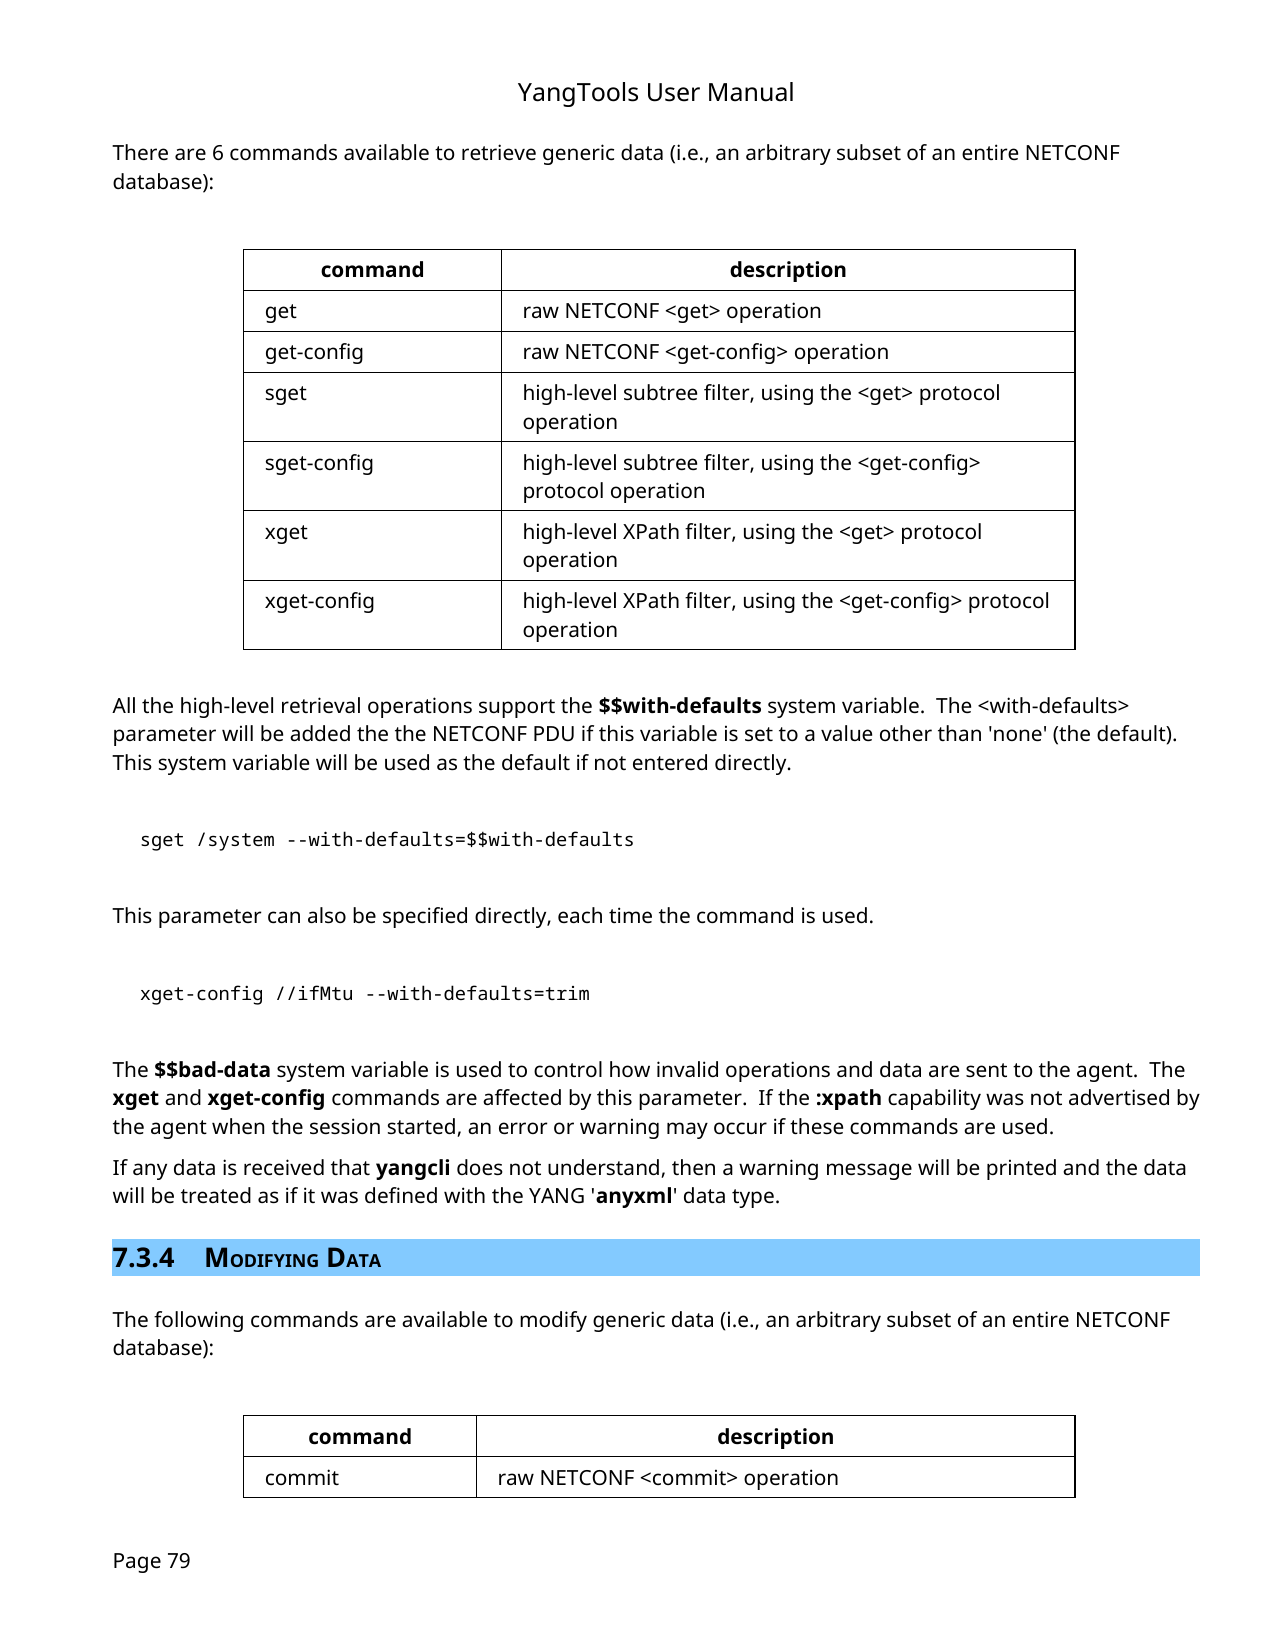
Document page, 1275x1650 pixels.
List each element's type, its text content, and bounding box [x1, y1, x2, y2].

table_cell high-level subtree filter, using the <get> protocol operation [502, 373, 1074, 441]
table_cell raw NETCONF <commit> operation [477, 1457, 1074, 1497]
table_cell sget [244, 373, 501, 441]
table_cell high-level subtree filter, using the <get-config> protocol operation [502, 442, 1074, 510]
table_cell high-level XPath filter, using the <get> protocol operation [502, 511, 1074, 580]
table_header command [244, 250, 501, 290]
table_cell xget-config [244, 581, 501, 649]
table_cell raw NETCONF <get-config> operation [502, 332, 1074, 372]
table_cell high-level XPath filter, using the <get-config> protocol operation [502, 581, 1074, 649]
text The following commands are available to modify generic data (i.e., an arbitrary subset of an entire NETCONF database): [112, 1305, 1200, 1362]
text xget-config //ifMtu --with-defaults=trim [139, 980, 1200, 1005]
table_cell commit [244, 1457, 476, 1497]
text If any data is received that yangcli does not understand, then a warning message will be printed and the data will be treated as if it was defined with the YANG 'anyxml' data type. [112, 1153, 1200, 1209]
table_cell get [244, 291, 501, 331]
table_header description [502, 250, 1074, 290]
text This parameter can also be specified directly, each time the command is used. [112, 901, 1200, 930]
text All the high-level retrieval operations support the $$with-defaults system variable. The <with-defaults> parameter will be added the the NETCONF PDU if this variable is set to a value other than 'none' (the default). This system variable will be used as the default if not entered directly. [112, 691, 1200, 776]
text There are 6 commands available to retrieve generic data (i.e., an arbitrary subset of an entire NETCONF database): [112, 138, 1200, 195]
table_cell raw NETCONF <get> operation [502, 291, 1074, 331]
table_cell get-config [244, 332, 501, 372]
text sget /system --with-defaults=$$with-defaults [139, 826, 1200, 852]
table_header description [477, 1416, 1074, 1456]
table_cell sget-config [244, 442, 501, 510]
table_header command [244, 1416, 476, 1456]
table_cell xget [244, 511, 501, 580]
text The $$bad-data system variable is used to control how invalid operations and data are sent to the agent. The xget and xget-config commands are affected by this parameter. If the :xpath capability was not advertised by the agent when the session started, an error or warning may occur if these commands are used. [112, 1055, 1200, 1140]
subtitle Modifying Data [112, 1239, 1200, 1276]
